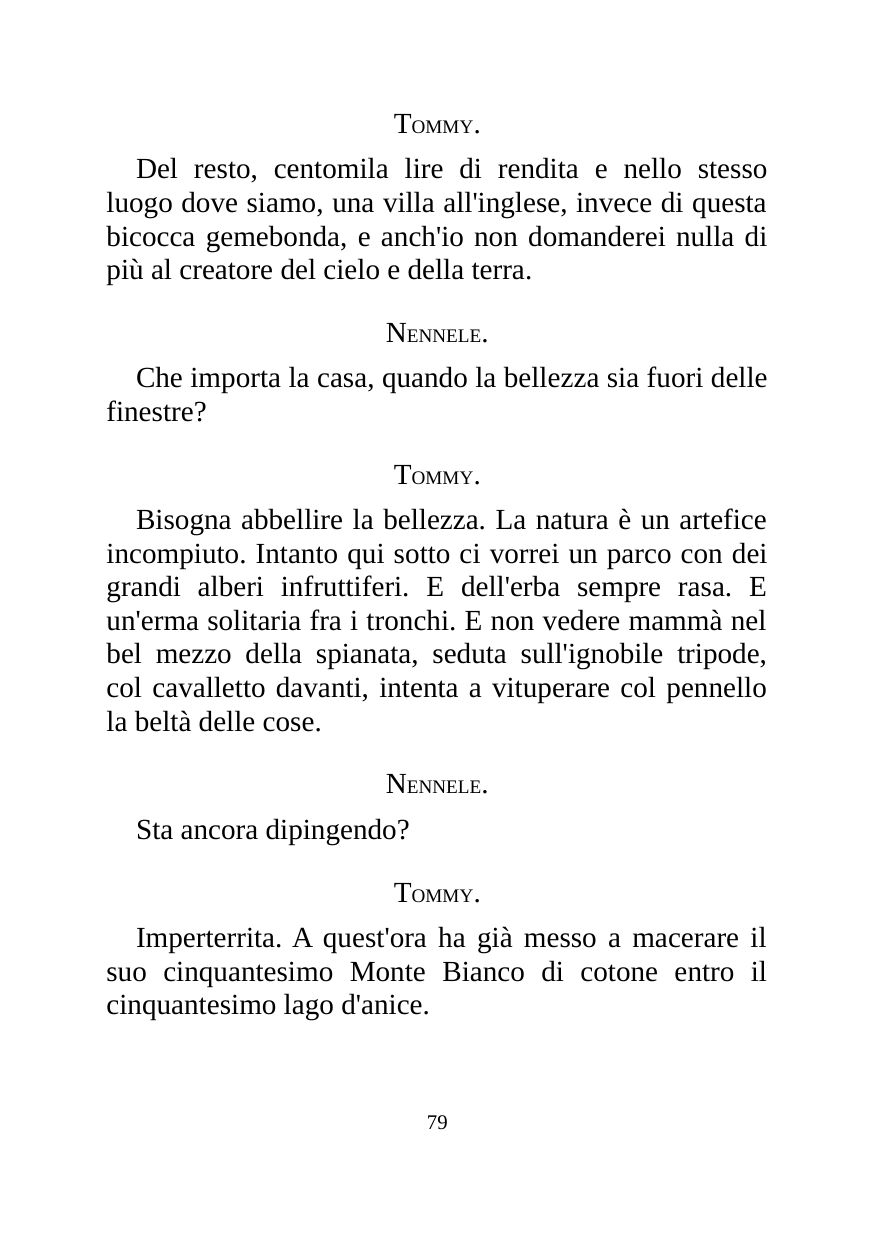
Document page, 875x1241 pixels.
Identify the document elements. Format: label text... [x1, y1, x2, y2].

text Tommy. [106, 875, 768, 908]
text Del resto, centomila lire di rendita e nello stesso luogo dove siamo, una villa all'inglese, invece di questa bicocca gemebonda, e anch'io non domanderei nulla di più al creatore del cielo e della terra. [106, 152, 768, 286]
text Tommy. [106, 457, 768, 491]
text Nennele. [106, 767, 768, 800]
text Bisogna abbellire la bellezza. La natura è un artefice incompiuto. Intanto qui sotto ci vorrei un parco con dei grandi alberi infruttiferi. E dell'erba sempre rasa. E un'erma solitaria fra i tronchi. E non vedere mammà nel bel mezzo della spianata, seduta sull'ignobile tripode, col cavalletto davanti, intenta a vituperare col pennello la beltà delle cose. [106, 502, 768, 737]
text Tommy. [106, 106, 768, 140]
text Sta ancora dipingendo? [106, 812, 768, 846]
text Che importa la casa, quando la bellezza sia fuori delle finestre? [106, 361, 768, 428]
text Imperterrita. A quest'ora ha già messo a macerare il suo cinquantesimo Monte Bianco di cotone entro il cinquantesimo lago d'anice. [106, 920, 768, 1021]
text Nennele. [106, 315, 768, 349]
